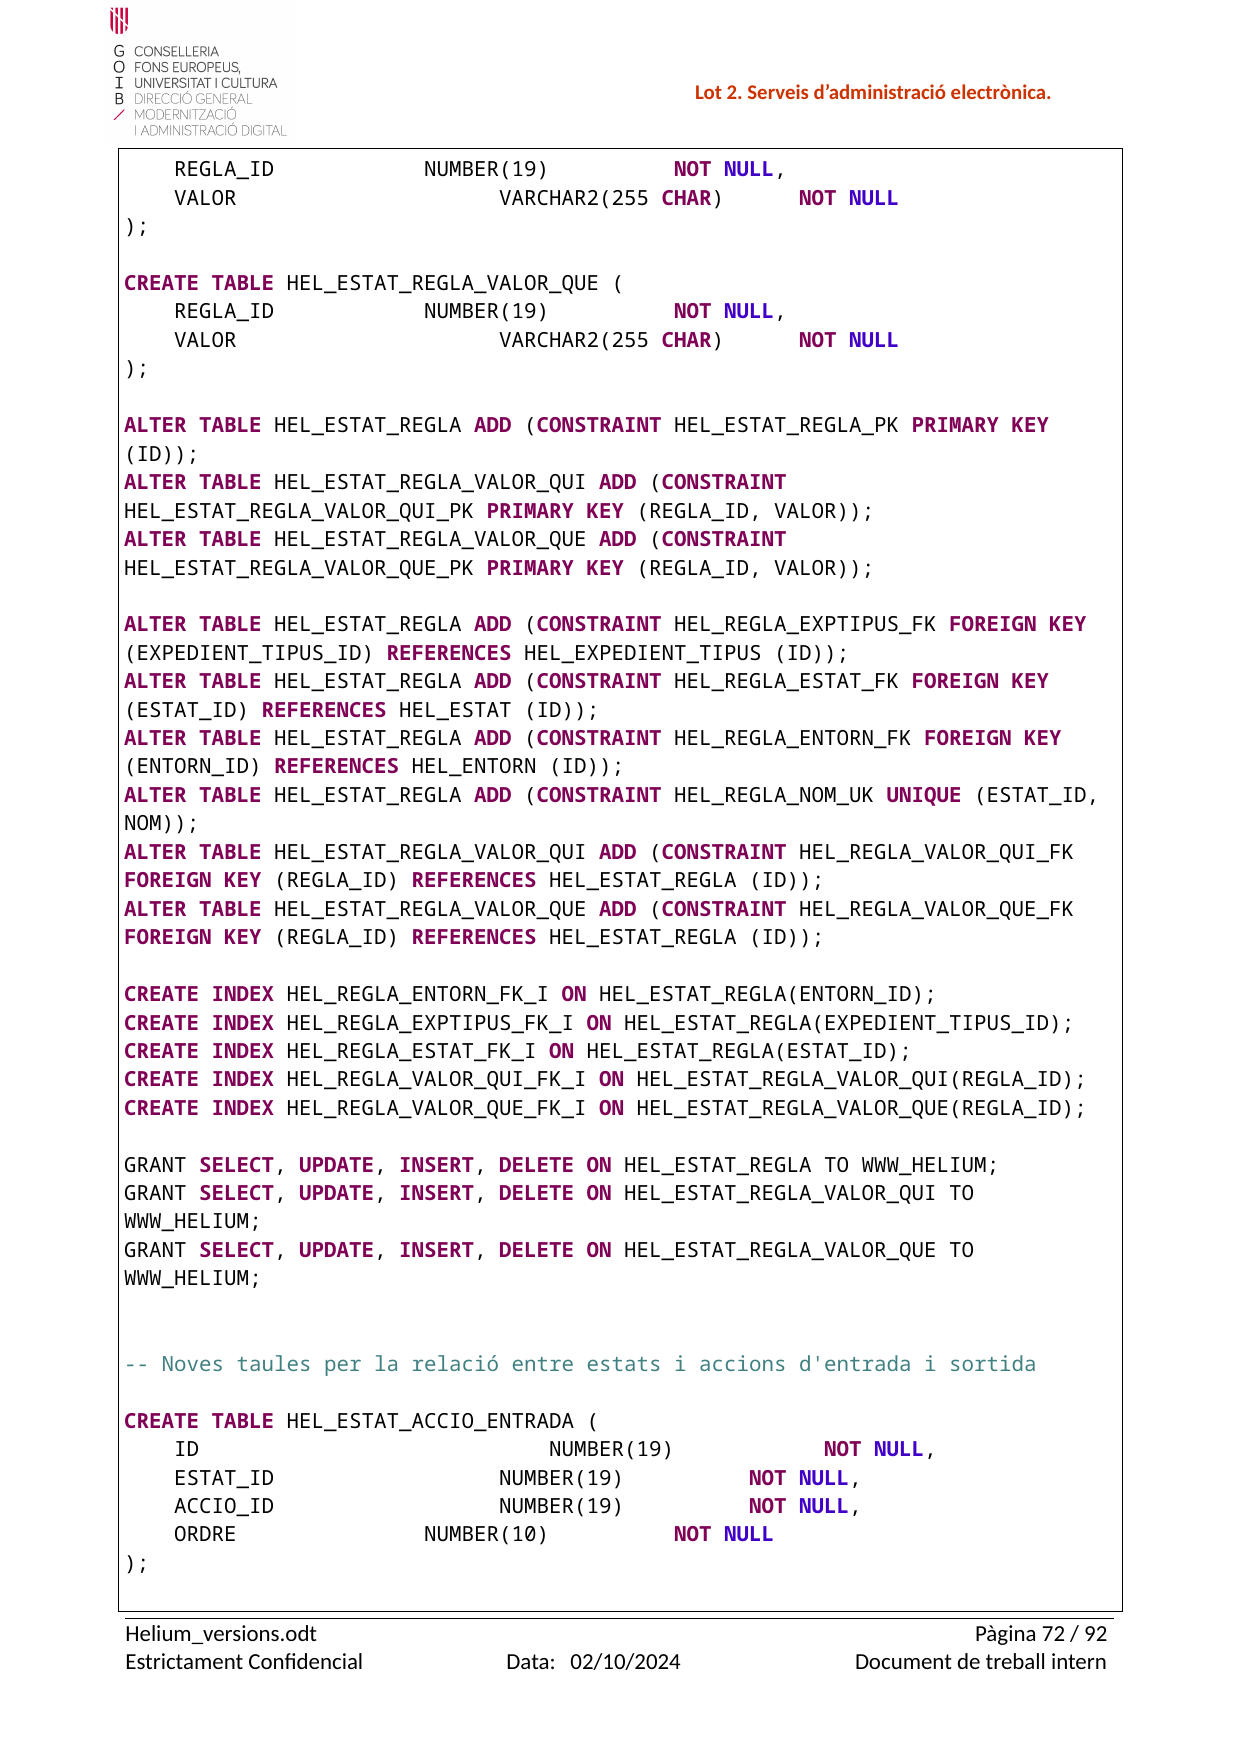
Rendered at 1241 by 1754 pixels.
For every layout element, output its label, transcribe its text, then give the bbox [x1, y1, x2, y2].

picture [100, 0, 297, 144]
table_header REGLA_ID NUMBER(19) NOT NULL, VALOR VARCHAR2(255 CHAR) NOT NULL ); CREATE TABLE HEL_ESTAT_REGLA_VALOR_QUE ( REGLA_ID NUMBER(19) NOT NULL, VALOR VARCHAR2(255 CHAR) NOT NULL ); ALTER TABLE HEL_ESTAT_REGLA ADD (CONSTRAINT HEL_ESTAT_REGLA_PK PRIMARY KEY (ID)); ALTER TABLE HEL_ESTAT_REGLA_VALOR_QUI ADD (CONSTRAINT HEL_ESTAT_REGLA_VALOR_QUI_PK PRIMARY KEY (REGLA_ID, VALOR)); ALTER TABLE HEL_ESTAT_REGLA_VALOR_QUE ADD (CONSTRAINT HEL_ESTAT_REGLA_VALOR_QUE_PK PRIMARY KEY (REGLA_ID, VALOR)); ALTER TABLE HEL_ESTAT_REGLA ADD (CONSTRAINT HEL_REGLA_EXPTIPUS_FK FOREIGN KEY (EXPEDIENT_TIPUS_ID) REFERENCES HEL_EXPEDIENT_TIPUS (ID)); ALTER TABLE HEL_ESTAT_REGLA ADD (CONSTRAINT HEL_REGLA_ESTAT_FK FOREIGN KEY (ESTAT_ID) REFERENCES HEL_ESTAT (ID)); ALTER TABLE HEL_ESTAT_REGLA ADD (CONSTRAINT HEL_REGLA_ENTORN_FK FOREIGN KEY (ENTORN_ID) REFERENCES HEL_ENTORN (ID)); ALTER TABLE HEL_ESTAT_REGLA ADD (CONSTRAINT HEL_REGLA_NOM_UK UNIQUE (ESTAT_ID, NOM)); ALTER TABLE HEL_ESTAT_REGLA_VALOR_QUI ADD (CONSTRAINT HEL_REGLA_VALOR_QUI_FK FOREIGN KEY (REGLA_ID) REFERENCES HEL_ESTAT_REGLA (ID)); ALTER TABLE HEL_ESTAT_REGLA_VALOR_QUE ADD (CONSTRAINT HEL_REGLA_VALOR_QUE_FK FOREIGN KEY (REGLA_ID) REFERENCES HEL_ESTAT_REGLA (ID)); CREATE INDEX HEL_REGLA_ENTORN_FK_I ON HEL_ESTAT_REGLA(ENTORN_ID); CREATE INDEX HEL_REGLA_EXPTIPUS_FK_I ON HEL_ESTAT_REGLA(EXPEDIENT_TIPUS_ID); CREATE INDEX HEL_REGLA_ESTAT_FK_I ON HEL_ESTAT_REGLA(ESTAT_ID); CREATE INDEX HEL_REGLA_VALOR_QUI_FK_I ON HEL_ESTAT_REGLA_VALOR_QUI(REGLA_ID); CREATE INDEX HEL_REGLA_VALOR_QUE_FK_I ON HEL_ESTAT_REGLA_VALOR_QUE(REGLA_ID); GRANT SELECT, UPDATE, INSERT, DELETE ON HEL_ESTAT_REGLA TO WWW_HELIUM; GRANT SELECT, UPDATE, INSERT, DELETE ON HEL_ESTAT_REGLA_VALOR_QUI TO WWW_HELIUM; GRANT SELECT, UPDATE, INSERT, DELETE ON HEL_ESTAT_REGLA_VALOR_QUE TO WWW_HELIUM; -- Noves taules per la relació entre estats i accions d'entrada i sortida CREATE TABLE HEL_ESTAT_ACCIO_ENTRADA ( ID NUMBER(19) NOT NULL, ESTAT_ID NUMBER(19) NOT NULL, ACCIO_ID NUMBER(19) NOT NULL, ORDRE NUMBER(10) NOT NULL ); [119, 149, 1122, 1611]
